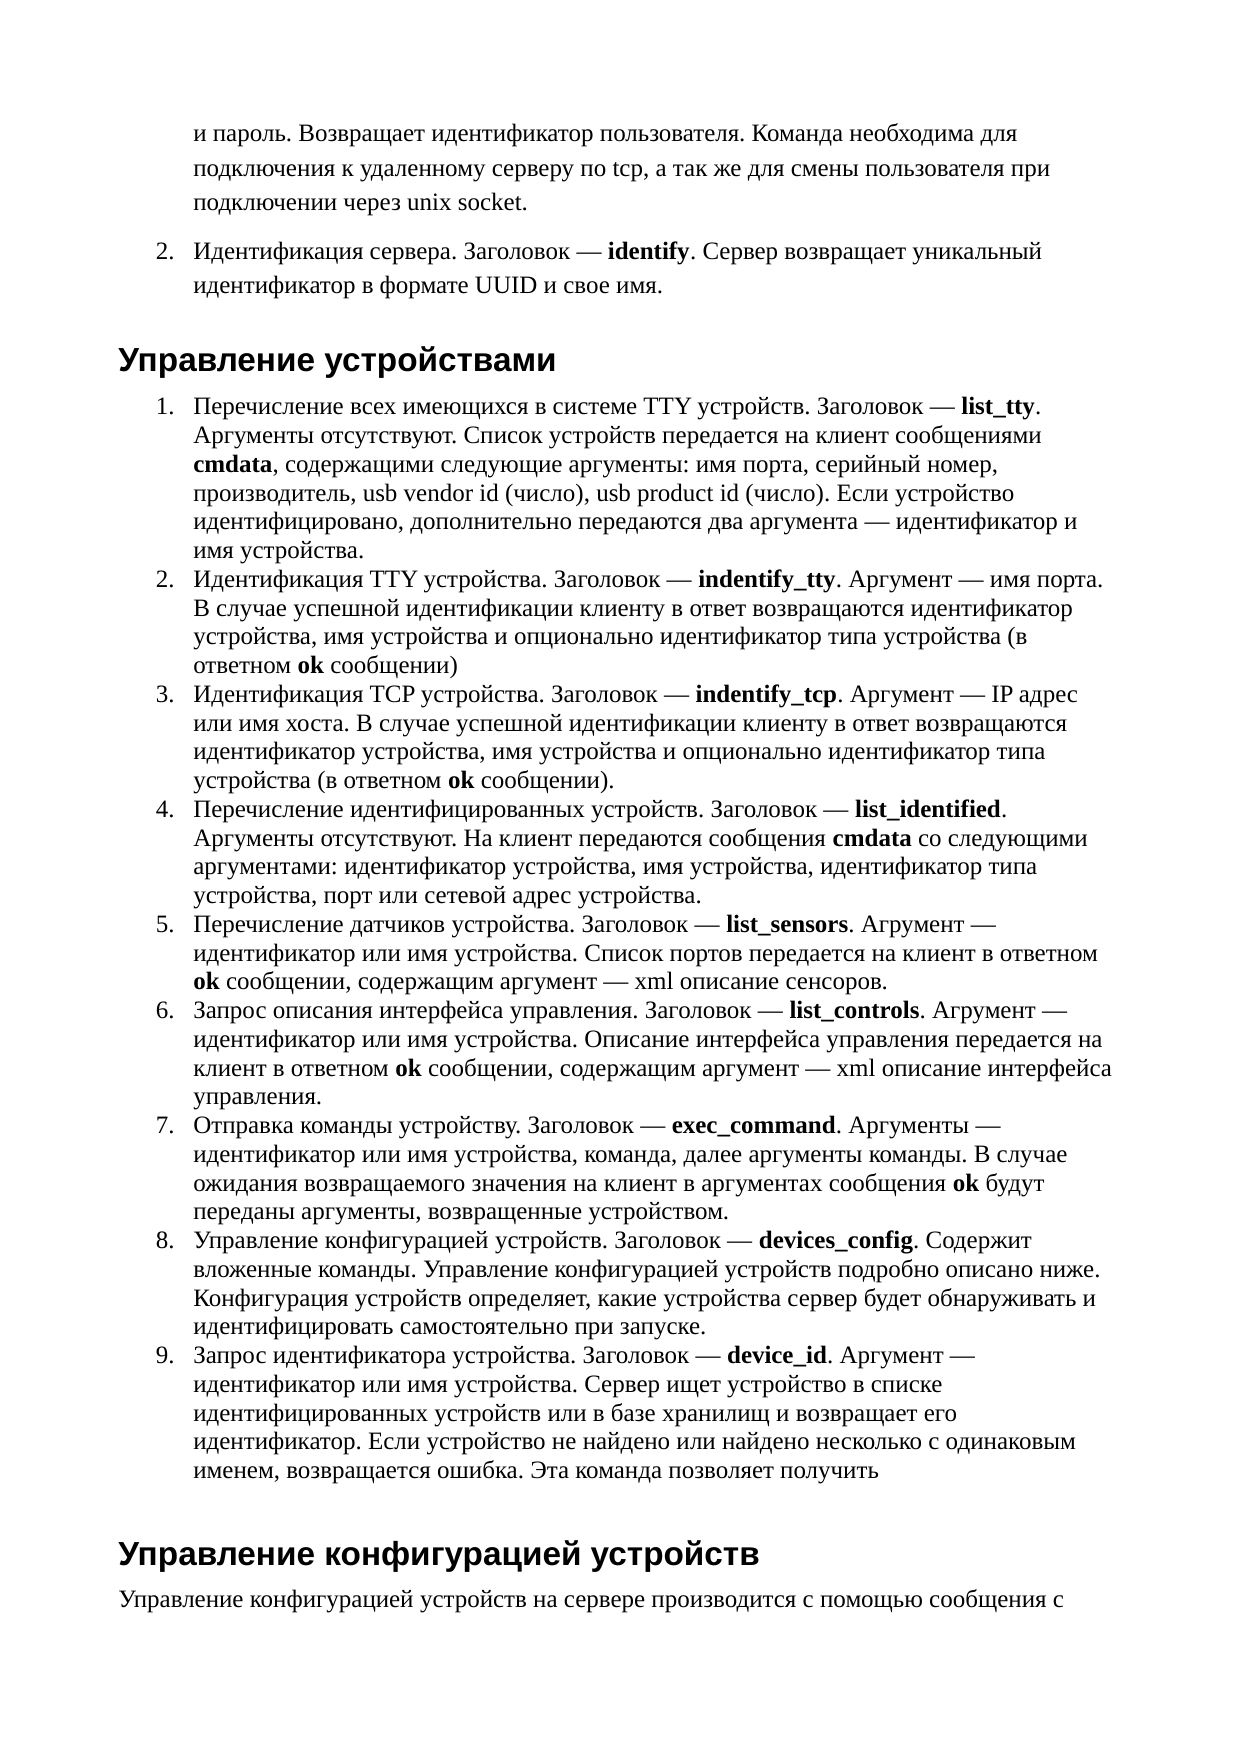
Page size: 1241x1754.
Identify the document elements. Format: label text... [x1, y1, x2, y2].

list Идентификация TCP устройства. Заголовок — indentify_tcp. Аргумент — IP адрес или имя хоста. В случае успешной идентификации клиенту в ответ возвращаются идентификатор устройства, имя устройства и опционально идентификатор типа устройства (в ответном ok сообщении). [156, 679, 1122, 794]
list Отправка команды устройству. Заголовок — exec_command. Аргументы — идентификатор или имя устройства, команда, далее аргументы команды. В случае ожидания возвращаемого значения на клиент в аргументах сообщения ok будут переданы аргументы, возвращенные устройством. [156, 1110, 1122, 1225]
list Управление конфигурацией устройств. Заголовок — devices_config. Содержит вложенные команды. Управление конфигурацией устройств подробно описано ниже. Конфигурация устройств определяет, какие устройства сервер будет обнаруживать и идентифицировать самостоятельно при запуске. [156, 1225, 1122, 1340]
subtitle Управление устройствами [118, 341, 1122, 379]
list Запрос идентификатора устройства. Заголовок — device_id. Аргумент — идентификатор или имя устройства. Сервер ищет устройство в списке идентифицированных устройств или в базе хранилищ и возвращает его идентификатор. Если устройство не найдено или найдено несколько с одинаковым именем, возвращается ошибка. Эта команда позволяет получить [156, 1340, 1122, 1484]
list Перечисление идентифицированных устройств. Заголовок — list_identified. Аргументы отсутствуют. На клиент передаются сообщения cmdata со следующими аргументами: идентификатор устройства, имя устройства, идентификатор типа устройства, порт или сетевой адрес устройства. [156, 794, 1122, 909]
subtitle Управление конфигурацией устройств [118, 1533, 1122, 1572]
list и пароль. Возвращает идентификатор пользователя. Команда необходима для подключения к удаленному серверу по tcp, а так же для смены пользователя при подключении через unix socket. [156, 118, 1122, 216]
text Управление конфигурацией устройств на сервере производится с помощью сообщения с [118, 1584, 1122, 1613]
list Перечисление датчиков устройства. Заголовок — list_sensors. Агрумент — идентификатор или имя устройства. Список портов передается на клиент в ответном ok сообщении, содержащим аргумент — xml описание сенсоров. [156, 909, 1122, 995]
list Запрос описания интерфейса управления. Заголовок — list_controls. Агрумент — идентификатор или имя устройства. Описание интерфейса управления передается на клиент в ответном ok сообщении, содержащим аргумент — xml описание интерфейса управления. [156, 995, 1122, 1110]
list Идентификация сервера. Заголовок — identify. Сервер возвращает уникальный идентификатор в формате UUID и свое имя. [156, 236, 1122, 299]
list Перечисление всех имеющихся в системе TTY устройств. Заголовок — list_tty. Аргументы отсутствуют. Список устройств передается на клиент сообщениями cmdata, содержащими следующие аргументы: имя порта, серийный номер, производитель, usb vendor id (число), usb product id (число). Если устройство идентифицировано, дополнительно передаются два аргумента — идентификатор и имя устройства. [156, 391, 1122, 564]
list Идентификация TTY устройства. Заголовок — indentify_tty. Аргумент — имя порта. В случае успешной идентификации клиенту в ответ возвращаются идентификатор устройства, имя устройства и опционально идентификатор типа устройства (в ответном ok сообщении) [156, 564, 1122, 679]
